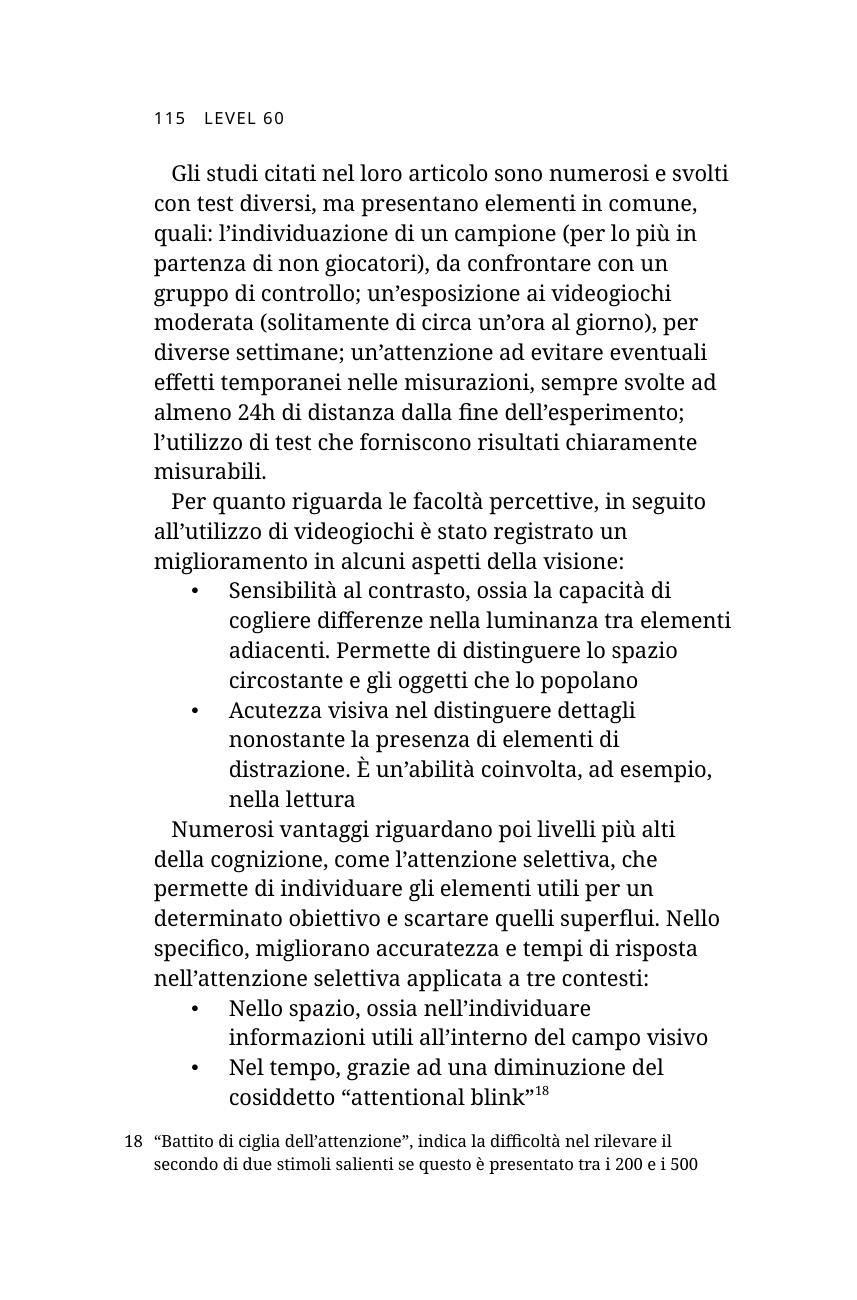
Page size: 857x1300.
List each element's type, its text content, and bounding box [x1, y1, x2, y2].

text Gli studi citati nel loro articolo sono numerosi e svolti con test diversi, ma presentano elementi in comune, quali: l’individuazione di un campione (per lo più in partenza di non giocatori), da confrontare con un gruppo di controllo; un’esposizione ai videogiochi moderata (solitamente di circa un’ora al giorno), per diverse settimane; un’attenzione ad evitare eventuali effetti temporanei nelle misurazioni, sempre svolte ad almeno 24h di distanza dalla fine dell’esperimento; l’utilizzo di test che forniscono risultati chiaramente misurabili. [153, 158, 732, 486]
text Numerosi vantaggi riguardano poi livelli più alti della cognizione, come l’attenzione selettiva, che permette di individuare gli elementi utili per un determinato obiettivo e scartare quelli superflui. Nello specifico, migliorano accuratezza e tempi di risposta nell’attenzione selettiva applicata a tre contesti: [153, 814, 732, 993]
list “Battito di ciglia dell’attenzione”, indica la difficoltà nel rilevare il secondo di due stimoli salienti se questo è presentato tra i 200 e i 500 [124, 1130, 732, 1175]
list Nel tempo, grazie ad una diminuzione del cosiddetto “attentional blink” [191, 1052, 732, 1112]
list Nello spazio, ossia nell’individuare informazioni utili all’interno del campo visivo [191, 993, 732, 1052]
list Sensibilità al contrasto, ossia la capacità di cogliere differenze nella luminanza tra elementi adiacenti. Permette di distinguere lo spazio circostante e gli oggetti che lo popolano [191, 576, 732, 695]
text Per quanto riguarda le facoltà percettive, in seguito all’utilizzo di videogiochi è stato registrato un miglioramento in alcuni aspetti della visione: [153, 486, 732, 576]
list Acutezza visiva nel distinguere dettagli nonostante la presenza di elementi di distrazione. È un’abilità coinvolta, ad esempio, nella lettura [191, 695, 732, 814]
